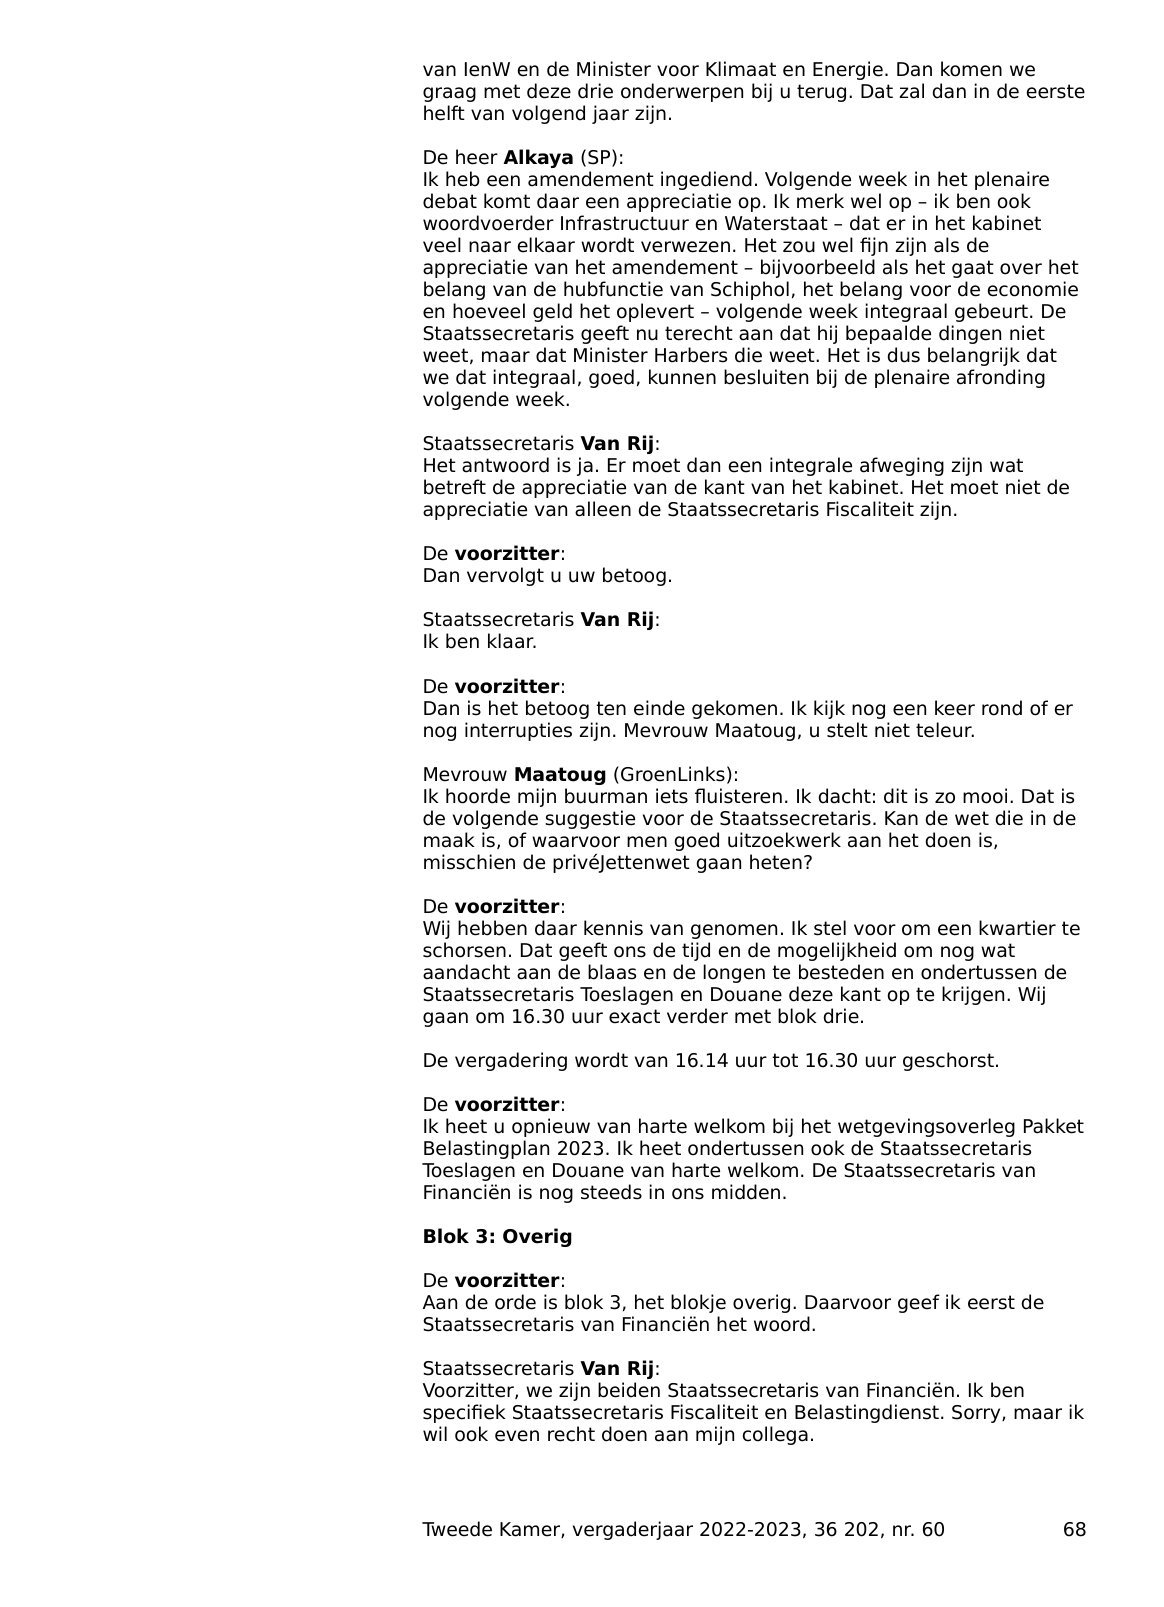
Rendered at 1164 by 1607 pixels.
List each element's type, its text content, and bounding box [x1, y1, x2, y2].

text Dan vervolgt u uw betoog. [422, 565, 1087, 587]
text Ik hoorde mijn buurman iets fluisteren. Ik dacht: dit is zo mooi. Dat is de volgende suggestie voor de Staatssecretaris. Kan de wet die in de maak is, of waarvoor men goed uitzoekwerk aan het doen is, misschien de privéJettenwet gaan heten? [422, 786, 1087, 873]
text De voorzitter: [422, 896, 1087, 918]
text Mevrouw Maatoug (GroenLinks): [422, 764, 1087, 786]
text De vergadering wordt van 16.14 uur tot 16.30 uur geschorst. [422, 1050, 1087, 1072]
text De heer Alkaya (SP): [422, 147, 1087, 169]
text De voorzitter: [422, 1270, 1087, 1292]
text Staatssecretaris Van Rij: [422, 609, 1087, 631]
text Dan is het betoog ten einde gekomen. Ik kijk nog een keer rond of er nog interrupties zijn. Mevrouw Maatoug, u stelt niet teleur. [422, 697, 1087, 741]
subtitle Blok 3: Overig [422, 1226, 1087, 1248]
text Ik ben klaar. [422, 631, 1087, 653]
text Ik heb een amendement ingediend. Volgende week in het plenaire debat komt daar een appreciatie op. Ik merk wel op – ik ben ook woordvoerder Infrastructuur en Waterstaat – dat er in het kabinet veel naar elkaar wordt verwezen. Het zou wel fijn zijn als de appreciatie van het amendement – bijvoorbeeld als het gaat over het belang van de hubfunctie van Schiphol, het belang voor de economie en hoeveel geld het oplevert – volgende week integraal gebeurt. De Staatssecretaris geeft nu terecht aan dat hij bepaalde dingen niet weet, maar dat Minister Harbers die weet. Het is dus belangrijk dat we dat integraal, goed, kunnen besluiten bij de plenaire afronding volgende week. [422, 169, 1087, 411]
text De voorzitter: [422, 1094, 1087, 1116]
text Staatssecretaris Van Rij: [422, 1358, 1087, 1380]
text Wij hebben daar kennis van genomen. Ik stel voor om een kwartier te schorsen. Dat geeft ons de tijd en de mogelijkheid om nog wat aandacht aan de blaas en de longen te besteden en ondertussen de Staatssecretaris Toeslagen en Douane deze kant op te krijgen. Wij gaan om 16.30 uur exact verder met blok drie. [422, 918, 1087, 1028]
text De voorzitter: [422, 543, 1087, 565]
text Ik heet u opnieuw van harte welkom bij het wetgevingsoverleg Pakket Belastingplan 2023. Ik heet ondertussen ook de Staatssecretaris Toeslagen en Douane van harte welkom. De Staatssecretaris van Financiën is nog steeds in ons midden. [422, 1116, 1087, 1204]
text Voorzitter, we zijn beiden Staatssecretaris van Financiën. Ik ben specifiek Staatssecretaris Fiscaliteit en Belastingdienst. Sorry, maar ik wil ook even recht doen aan mijn collega. [422, 1380, 1087, 1446]
text Aan de orde is blok 3, het blokje overig. Daarvoor geef ik eerst de Staatssecretaris van Financiën het woord. [422, 1292, 1087, 1336]
text De voorzitter: [422, 676, 1087, 697]
text van IenW en de Minister voor Klimaat en Energie. Dan komen we graag met deze drie onderwerpen bij u terug. Dat zal dan in de eerste helft van volgend jaar zijn. [422, 59, 1087, 125]
text Staatssecretaris Van Rij: [422, 433, 1087, 455]
text Het antwoord is ja. Er moet dan een integrale afweging zijn wat betreft de appreciatie van de kant van het kabinet. Het moet niet de appreciatie van alleen de Staatssecretaris Fiscaliteit zijn. [422, 455, 1087, 521]
